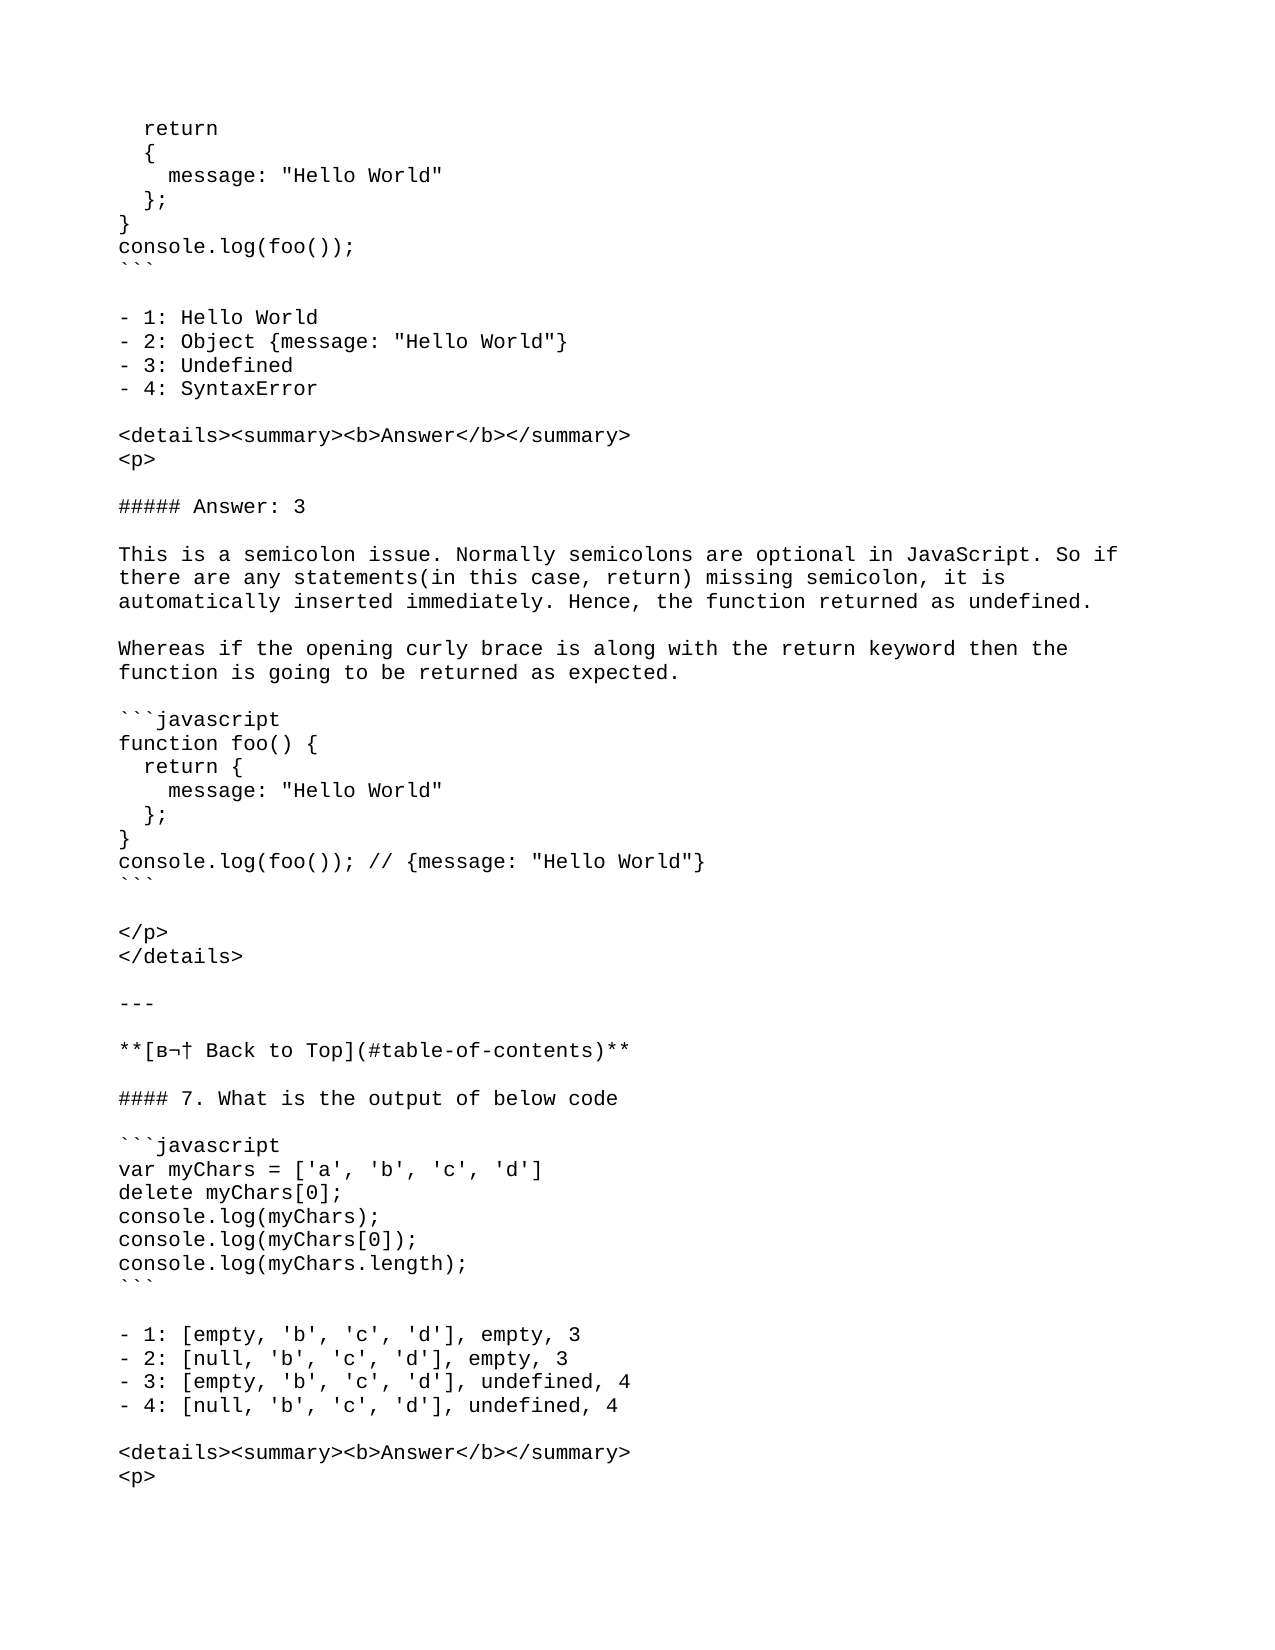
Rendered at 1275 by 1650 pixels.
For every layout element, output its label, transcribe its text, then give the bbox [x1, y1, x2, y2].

text message: "Hello World" [118, 780, 1157, 804]
text - 2: [null, 'b', 'c', 'd'], empty, 3 [118, 1348, 1157, 1371]
text **[в¬† Back to Top](#table-of-contents)** [118, 1040, 1157, 1064]
text - 1: [empty, 'b', 'c', 'd'], empty, 3 [118, 1324, 1157, 1348]
text - 2: Object {message: "Hello World"} [118, 331, 1157, 354]
text - 4: [null, 'b', 'c', 'd'], undefined, 4 [118, 1395, 1157, 1419]
text - 3: [empty, 'b', 'c', 'd'], undefined, 4 [118, 1371, 1157, 1395]
text return { [118, 757, 1157, 780]
text --- [118, 993, 1157, 1017]
text ```javascript [118, 1135, 1157, 1158]
text { [118, 142, 1157, 165]
text ##### Answer: 3 [118, 496, 1157, 520]
text }; [118, 189, 1157, 213]
text var myChars = ['a', 'b', 'c', 'd'] [118, 1158, 1157, 1182]
text function foo() { [118, 733, 1157, 757]
text return [118, 118, 1157, 142]
text console.log(foo()); // {message: "Hello World"} [118, 851, 1157, 875]
text </p> [118, 922, 1157, 946]
text } [118, 827, 1157, 851]
text <details><summary><b>Answer</b></summary> [118, 1442, 1157, 1466]
text ``` [118, 1277, 1157, 1300]
text message: "Hello World" [118, 165, 1157, 189]
text <details><summary><b>Answer</b></summary> [118, 426, 1157, 449]
text ``` [118, 260, 1157, 284]
text console.log(myChars[0]); [118, 1229, 1157, 1253]
text <p> [118, 1466, 1157, 1489]
text console.log(foo()); [118, 236, 1157, 260]
text - 3: Undefined [118, 354, 1157, 378]
text Whereas if the opening curly brace is along with the return keyword then the function is going to be returned as expected. [118, 638, 1157, 686]
text ```javascript [118, 709, 1157, 733]
text - 4: SyntaxError [118, 378, 1157, 402]
text </details> [118, 946, 1157, 969]
text This is a semicolon issue. Normally semicolons are optional in JavaScript. So if there are any statements(in this case, return) missing semicolon, it is automatically inserted immediately. Hence, the function returned as undefined. [118, 544, 1157, 615]
text console.log(myChars.length); [118, 1253, 1157, 1277]
text console.log(myChars); [118, 1206, 1157, 1229]
text delete myChars[0]; [118, 1182, 1157, 1206]
text #### 7. What is the output of below code [118, 1088, 1157, 1111]
text }; [118, 804, 1157, 827]
text <p> [118, 449, 1157, 473]
text } [118, 213, 1157, 236]
text ``` [118, 875, 1157, 898]
text - 1: Hello World [118, 307, 1157, 331]
